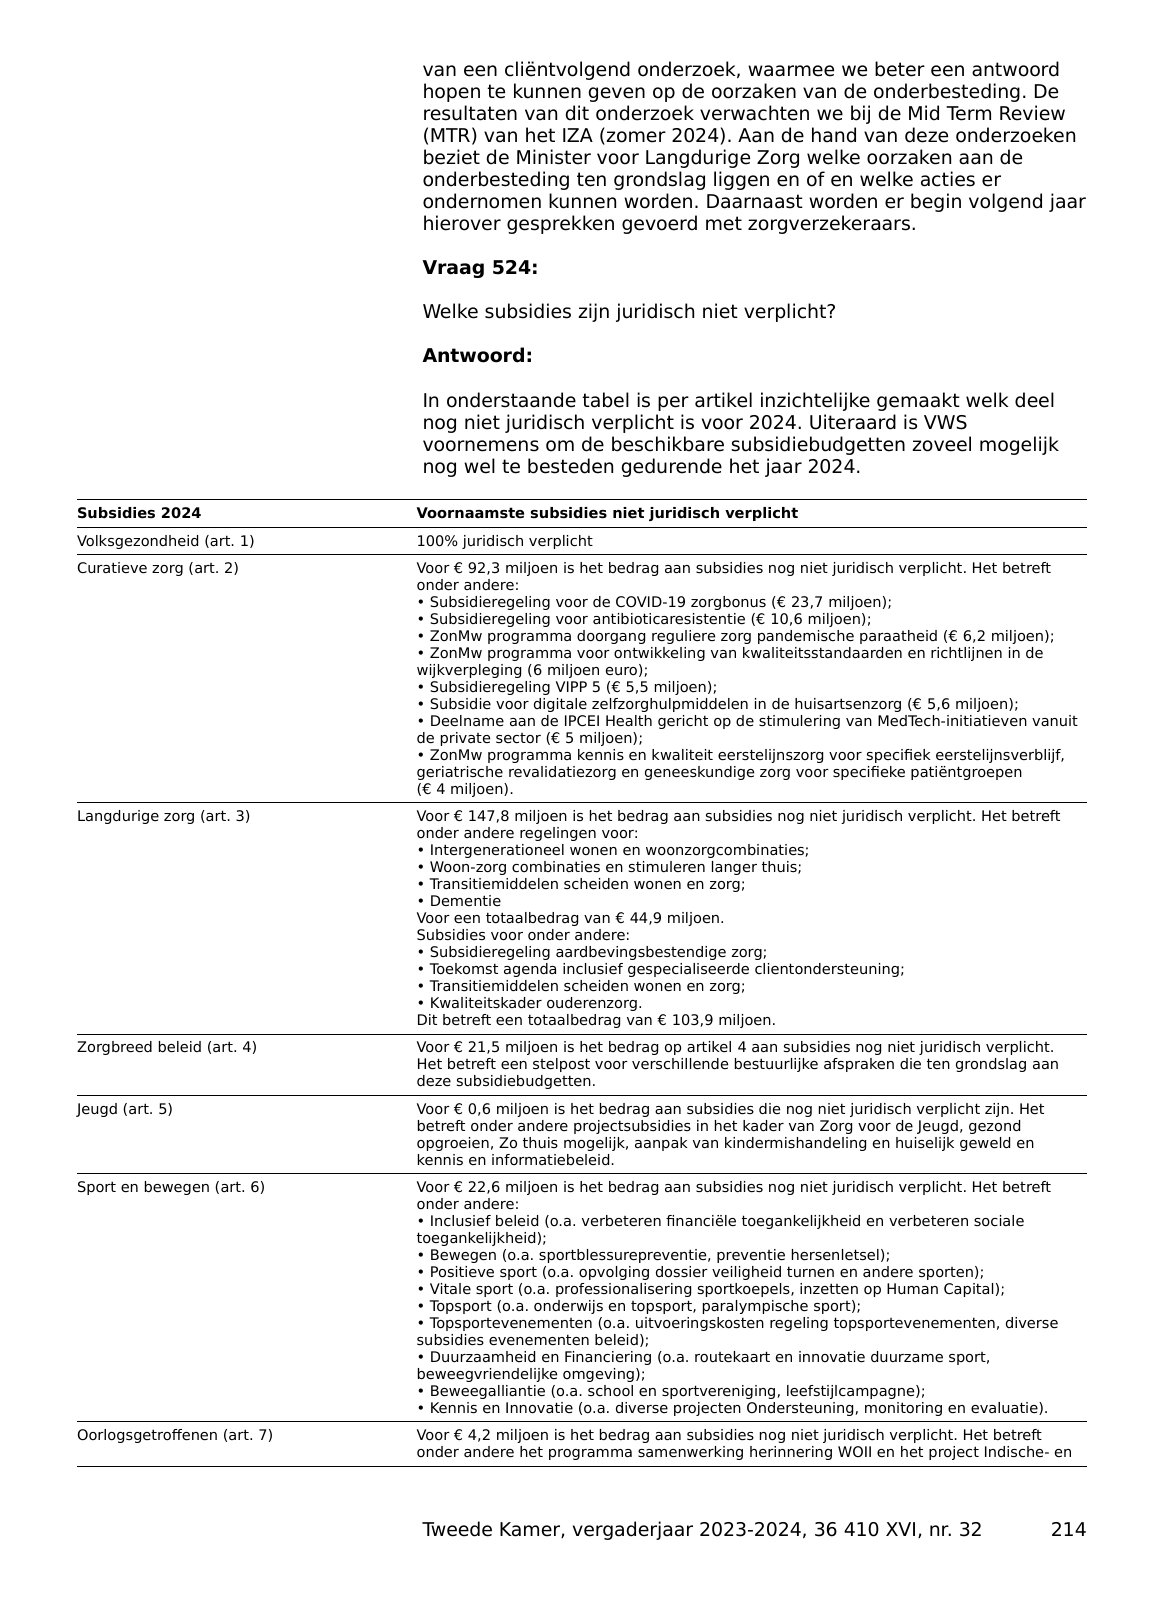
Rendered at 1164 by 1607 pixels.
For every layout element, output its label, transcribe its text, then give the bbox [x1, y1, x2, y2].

table_cell Sport en bewegen (art. 6) [77, 1174, 410, 1421]
table_cell Jeugd (art. 5) [77, 1096, 410, 1173]
table_cell Voor € 4,2 miljoen is het bedrag aan subsidies nog niet juridisch verplicht. Het betreft onder andere het programma samenwerking herinnering WOII en het project Indische- en [410, 1422, 1087, 1466]
table_cell Langdurige zorg (art. 3) [77, 803, 410, 1033]
table_cell 100% juridisch verplicht [410, 528, 1087, 554]
table_cell Voor € 92,3 miljoen is het bedrag aan subsidies nog niet juridisch verplicht. Het betreft onder andere: • Subsidieregeling voor de COVID-19 zorgbonus (€ 23,7 miljoen); • Subsidieregeling voor antibioticaresistentie (€ 10,6 miljoen); • ZonMw programma doorgang reguliere zorg pandemische paraatheid (€ 6,2 miljoen); • ZonMw programma voor ontwikkeling van kwaliteitsstandaarden en richtlijnen in de wijkverpleging (6 miljoen euro); • Subsidieregeling VIPP 5 (€ 5,5 miljoen); • Subsidie voor digitale zelfzorghulpmiddelen in de huisartsenzorg (€ 5,6 miljoen); • Deelname aan de IPCEI Health gericht op de stimulering van MedTech-initiatieven vanuit de private sector (€ 5 miljoen); • ZonMw programma kennis en kwaliteit eerstelijnszorg voor specifiek eerstelijnsverblijf, geriatrische revalidatiezorg en geneeskundige zorg voor specifieke patiëntgroepen (€ 4 miljoen). [410, 555, 1087, 802]
table_cell Curatieve zorg (art. 2) [77, 555, 410, 802]
table_header Subsidies 2024 [77, 500, 410, 527]
table_cell Volksgezondheid (art. 1) [77, 528, 410, 554]
subtitle Vraag 524: [422, 257, 1087, 279]
table_cell Voor € 21,5 miljoen is het bedrag op artikel 4 aan subsidies nog niet juridisch verplicht. Het betreft een stelpost voor verschillende bestuurlijke afspraken die ten grondslag aan deze subsidiebudgetten. [410, 1035, 1087, 1095]
subtitle Antwoord: [422, 345, 1087, 367]
table_cell Voor € 147,8 miljoen is het bedrag aan subsidies nog niet juridisch verplicht. Het betreft onder andere regelingen voor: • Intergenerationeel wonen en woonzorgcombinaties; • Woon-zorg combinaties en stimuleren langer thuis; • Transitiemiddelen scheiden wonen en zorg; • Dementie Voor een totaalbedrag van € 44,9 miljoen. Subsidies voor onder andere: • Subsidieregeling aardbevingsbestendige zorg; • Toekomst agenda inclusief gespecialiseerde clientondersteuning; • Transitiemiddelen scheiden wonen en zorg; • Kwaliteitskader ouderenzorg. Dit betreft een totaalbedrag van € 103,9 miljoen. [410, 803, 1087, 1033]
text van een cliëntvolgend onderzoek, waarmee we beter een antwoord hopen te kunnen geven op de oorzaken van de onderbesteding. De resultaten van dit onderzoek verwachten we bij de Mid Term Review (MTR) van het IZA (zomer 2024). Aan de hand van deze onderzoeken beziet de Minister voor Langdurige Zorg welke oorzaken aan de onderbesteding ten grondslag liggen en of en welke acties er ondernomen kunnen worden. Daarnaast worden er begin volgend jaar hierover gesprekken gevoerd met zorgverzekeraars. [422, 59, 1087, 235]
table_cell Zorgbreed beleid (art. 4) [77, 1035, 410, 1095]
text In onderstaande tabel is per artikel inzichtelijke gemaakt welk deel nog niet juridisch verplicht is voor 2024. Uiteraard is VWS voornemens om de beschikbare subsidiebudgetten zoveel mogelijk nog wel te besteden gedurende het jaar 2024. [422, 389, 1087, 477]
table_cell Oorlogsgetroffenen (art. 7) [77, 1422, 410, 1466]
text Welke subsidies zijn juridisch niet verplicht? [422, 301, 1087, 323]
table_header Voornaamste subsidies niet juridisch verplicht [410, 500, 1087, 527]
table_cell Voor € 22,6 miljoen is het bedrag aan subsidies nog niet juridisch verplicht. Het betreft onder andere: • Inclusief beleid (o.a. verbeteren financiële toegankelijkheid en verbeteren sociale toegankelijkheid); • Bewegen (o.a. sportblessurepreventie, preventie hersenletsel); • Positieve sport (o.a. opvolging dossier veiligheid turnen en andere sporten); • Vitale sport (o.a. professionalisering sportkoepels, inzetten op Human Capital); • Topsport (o.a. onderwijs en topsport, paralympische sport); • Topsportevenementen (o.a. uitvoeringskosten regeling topsportevenementen, diverse subsidies evenementen beleid); • Duurzaamheid en Financiering (o.a. routekaart en innovatie duurzame sport, beweegvriendelijke omgeving); • Beweegalliantie (o.a. school en sportvereniging, leefstijlcampagne); • Kennis en Innovatie (o.a. diverse projecten Ondersteuning, monitoring en evaluatie). [410, 1174, 1087, 1421]
table_cell Voor € 0,6 miljoen is het bedrag aan subsidies die nog niet juridisch verplicht zijn. Het betreft onder andere projectsubsidies in het kader van Zorg voor de Jeugd, gezond opgroeien, Zo thuis mogelijk, aanpak van kindermishandeling en huiselijk geweld en kennis en informatiebeleid. [410, 1096, 1087, 1173]
